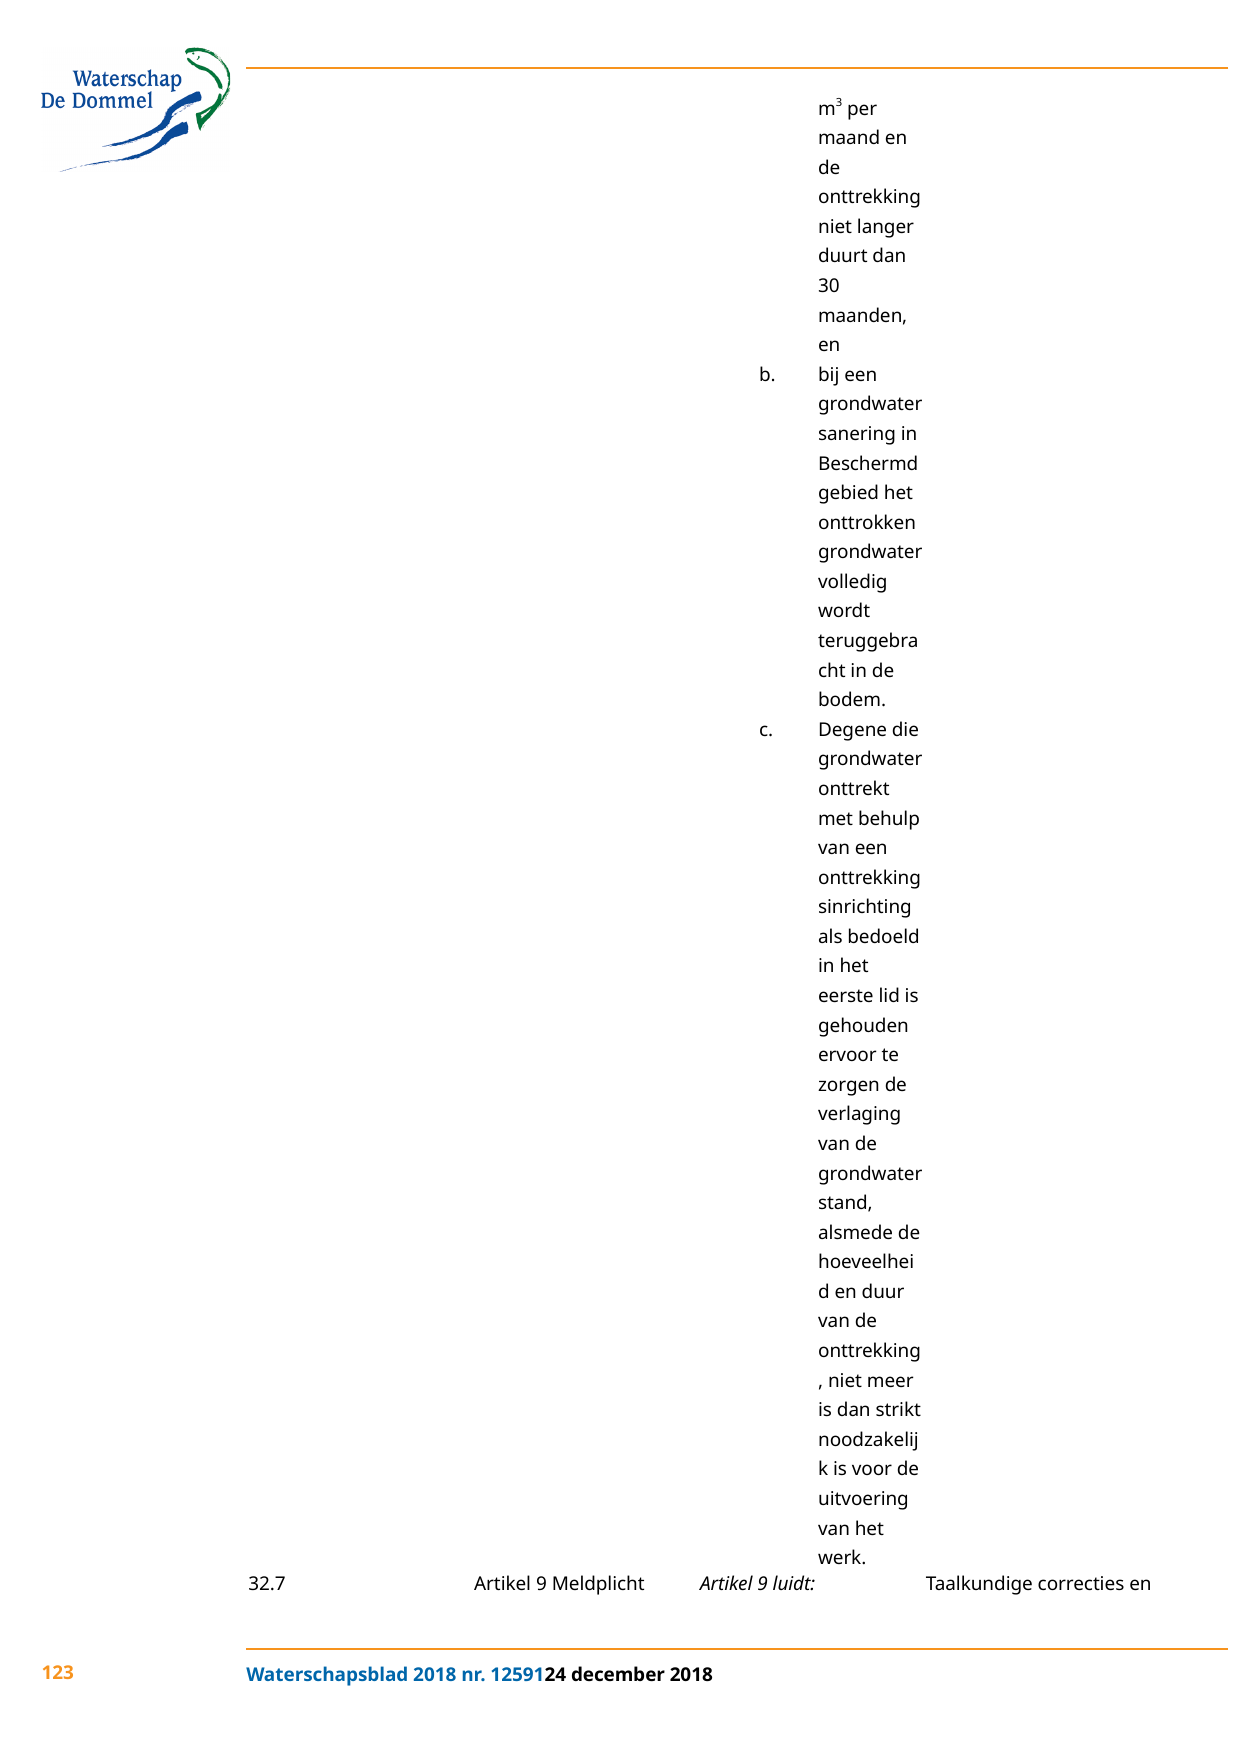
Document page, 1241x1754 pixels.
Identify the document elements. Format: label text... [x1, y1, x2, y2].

table_cell [474, 95, 700, 1570]
table_cell Artikel 9 Meldplicht [474, 1570, 700, 1596]
table_cell Taalkundige correcties en [926, 1570, 1152, 1596]
table_cell [926, 95, 1152, 1570]
table_cell m3 per maand en de onttrekking niet langer duurt dan 30 maanden, en bij een grondwatersanering in Beschermd gebied het onttrokken grondwater volledig wordt teruggebracht in de bodem. Degene die grondwater onttrekt met behulp van een onttrekkingsinrichting als bedoeld in het eerste lid is gehouden ervoor te zorgen de verlaging van de grondwaterstand, alsmede de hoeveelheid en duur van de onttrekking, niet meer is dan strikt noodzakelijk is voor de uitvoering van het werk. [700, 95, 926, 1570]
picture [41, 47, 231, 172]
table_cell [248, 95, 474, 1570]
table_cell 32.7 [248, 1570, 474, 1596]
